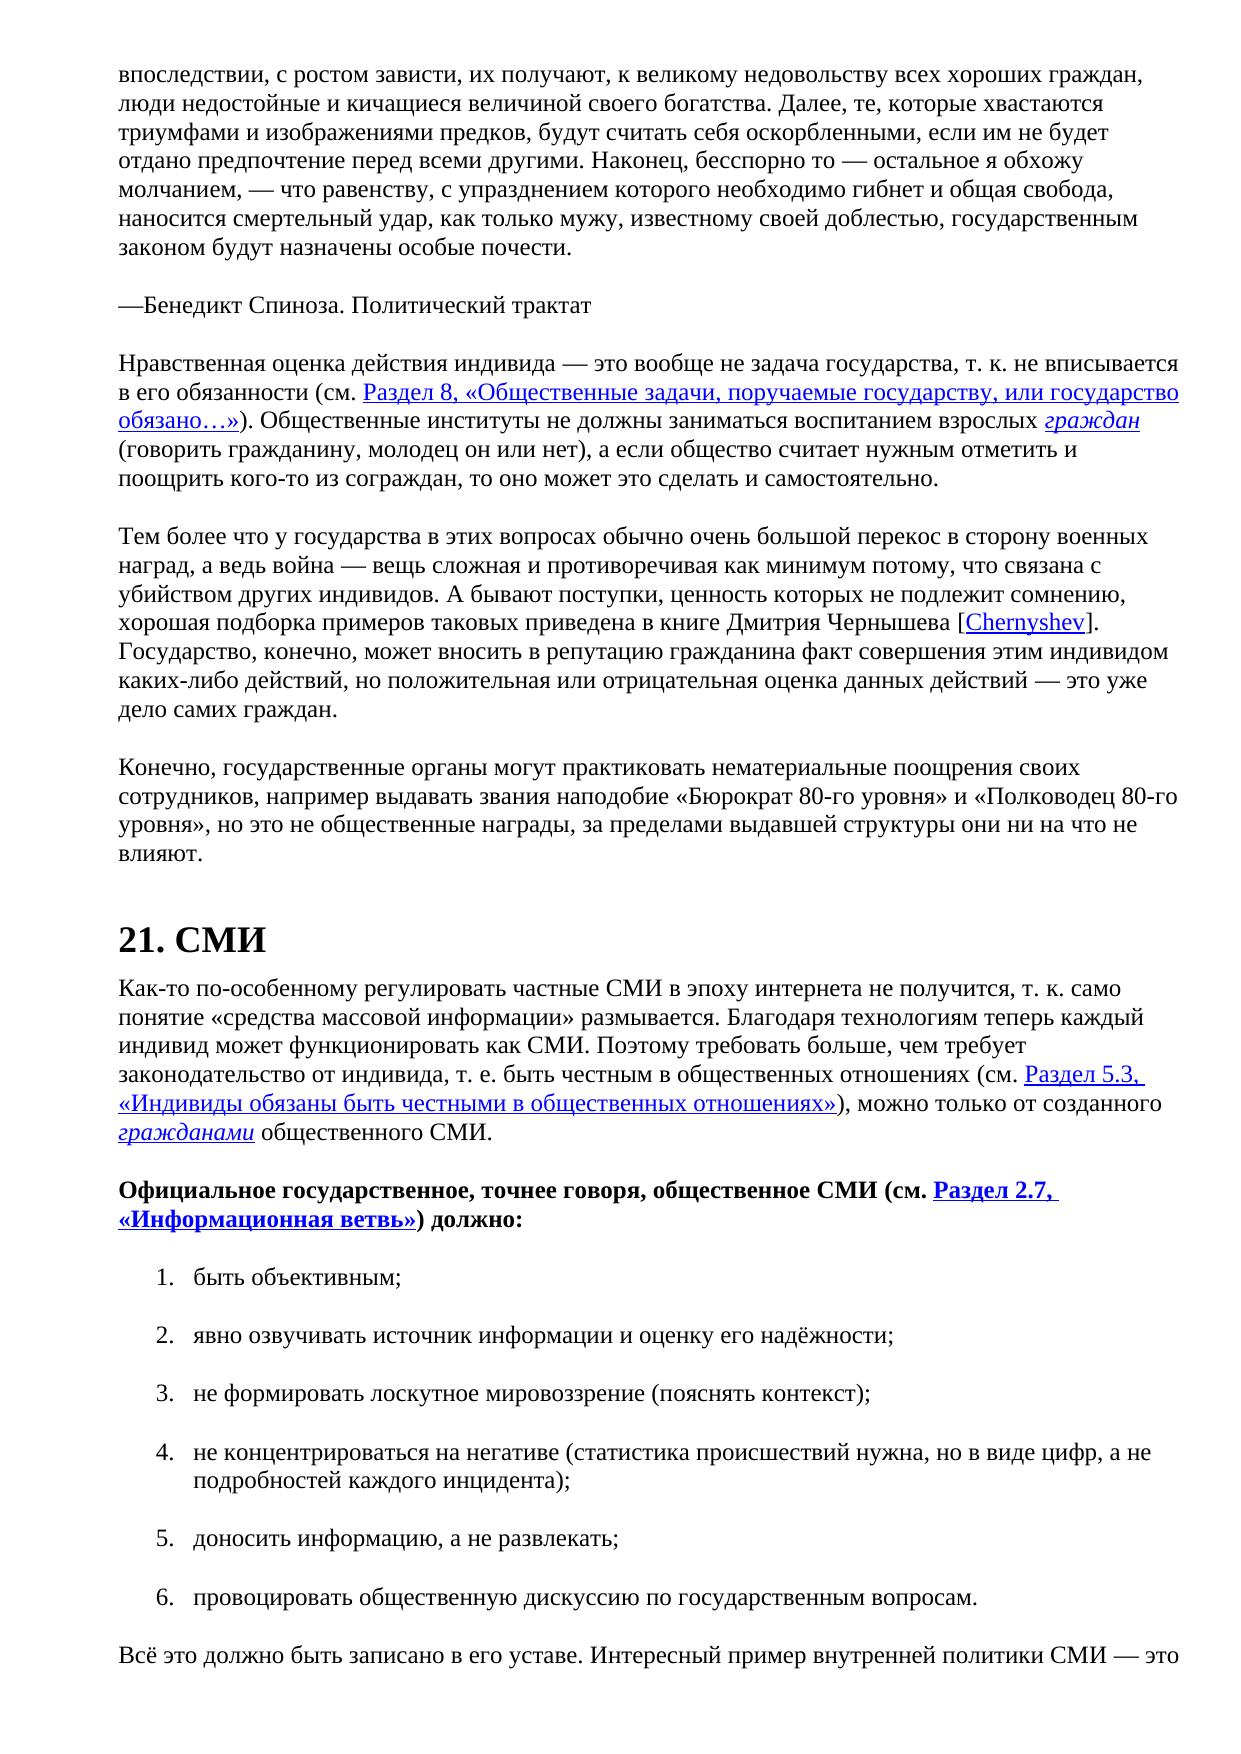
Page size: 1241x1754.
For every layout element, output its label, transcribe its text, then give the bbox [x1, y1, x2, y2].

text Как-то по-особенному регулировать частные СМИ в эпоху интернета не получится, т. к. само понятие «средства массовой информации» размывается. Благодаря технологиям теперь каждый индивид может функционировать как СМИ. Поэтому требовать больше, чем требует законодательство от индивида, т. е. быть честным в общественных отношениях (см. Раздел 5.3, «Индивиды обязаны быть честными в общественных отношениях»), можно только от созданного гражданами общественного СМИ. [118, 973, 1181, 1145]
list доносить информацию, а не развлекать; [156, 1523, 1181, 1552]
text Нравственная оценка действия индивида — это вообще не задача государства, т. к. не вписывается в его обязанности (см. Раздел 8, «Общественные задачи, поручаемые государству, или государство обязано…»). Общественные институты не должны заниматься воспитанием взрослых граждан (говорить гражданину, молодец он или нет), а если общество считает нужным отметить и поощрить кого-то из сограждан, то оно может это сделать и самостоятельно. [118, 348, 1181, 492]
text —Бенедикт Спиноза. Политический трактат [118, 290, 1181, 318]
text Официальное государственное, точнее говоря, общественное СМИ (см. Раздел 2.7, «Информационная ветвь») должно: [118, 1175, 1181, 1232]
text Тем более что у государства в этих вопросах обычно очень большой перекос в сторону военных наград, а ведь война — вещь сложная и противоречивая как минимум потому, что связана с убийством других индивидов. А бывают поступки, ценность которых не подлежит сомнению, хорошая подборка примеров таковых приведена в книге Дмитрия Чернышева [Chernyshev]. Государство, конечно, может вносить в репутацию гражданина факт совершения этим индивидом каких-либо действий, но положительная или отрицательная оценка данных действий — это уже дело самих граждан. [118, 521, 1181, 722]
list провоцировать общественную дискуссию по государственным вопросам. [156, 1582, 1181, 1611]
text впоследствии, с ростом зависти, их получают, к великому недовольству всех хороших граждан, люди недостойные и кичащиеся величиной своего богатства. Далее, те, которые хвастаются триумфами и изображениями предков, будут считать себя оскорбленными, если им не будет отдано предпочтение перед всеми другими. Наконец, бесспорно то — остальное я обхожу молчанием, — что равенству, с упразднением которого необходимо гибнет и общая свобода, наносится смертельный удар, как только мужу, известному своей доблестью, государственным законом будут назначены особые почести. [118, 59, 1181, 260]
text Конечно, государственные органы могут практиковать нематериальные поощрения своих сотрудников, например выдавать звания наподобие «Бюрократ 80-го уровня» и «Полководец 80-го уровня», но это не общественные награды, за пределами выдавшей структуры они ни на что не влияют. [118, 752, 1181, 867]
subtitle 21. СМИ [118, 917, 1181, 960]
list не формировать лоскутное мировоззрение (пояснять контекст); [156, 1378, 1181, 1407]
list явно озвучивать источник информации и оценку его надёжности; [156, 1320, 1181, 1349]
text Всё это должно быть записано в его уставе. Интересный пример внутренней политики СМИ — это [118, 1640, 1181, 1669]
list не концентрироваться на негативе (статистика происшествий нужна, но в виде цифр, а не подробностей каждого инцидента); [156, 1437, 1181, 1494]
list быть объективным; [156, 1262, 1181, 1291]
